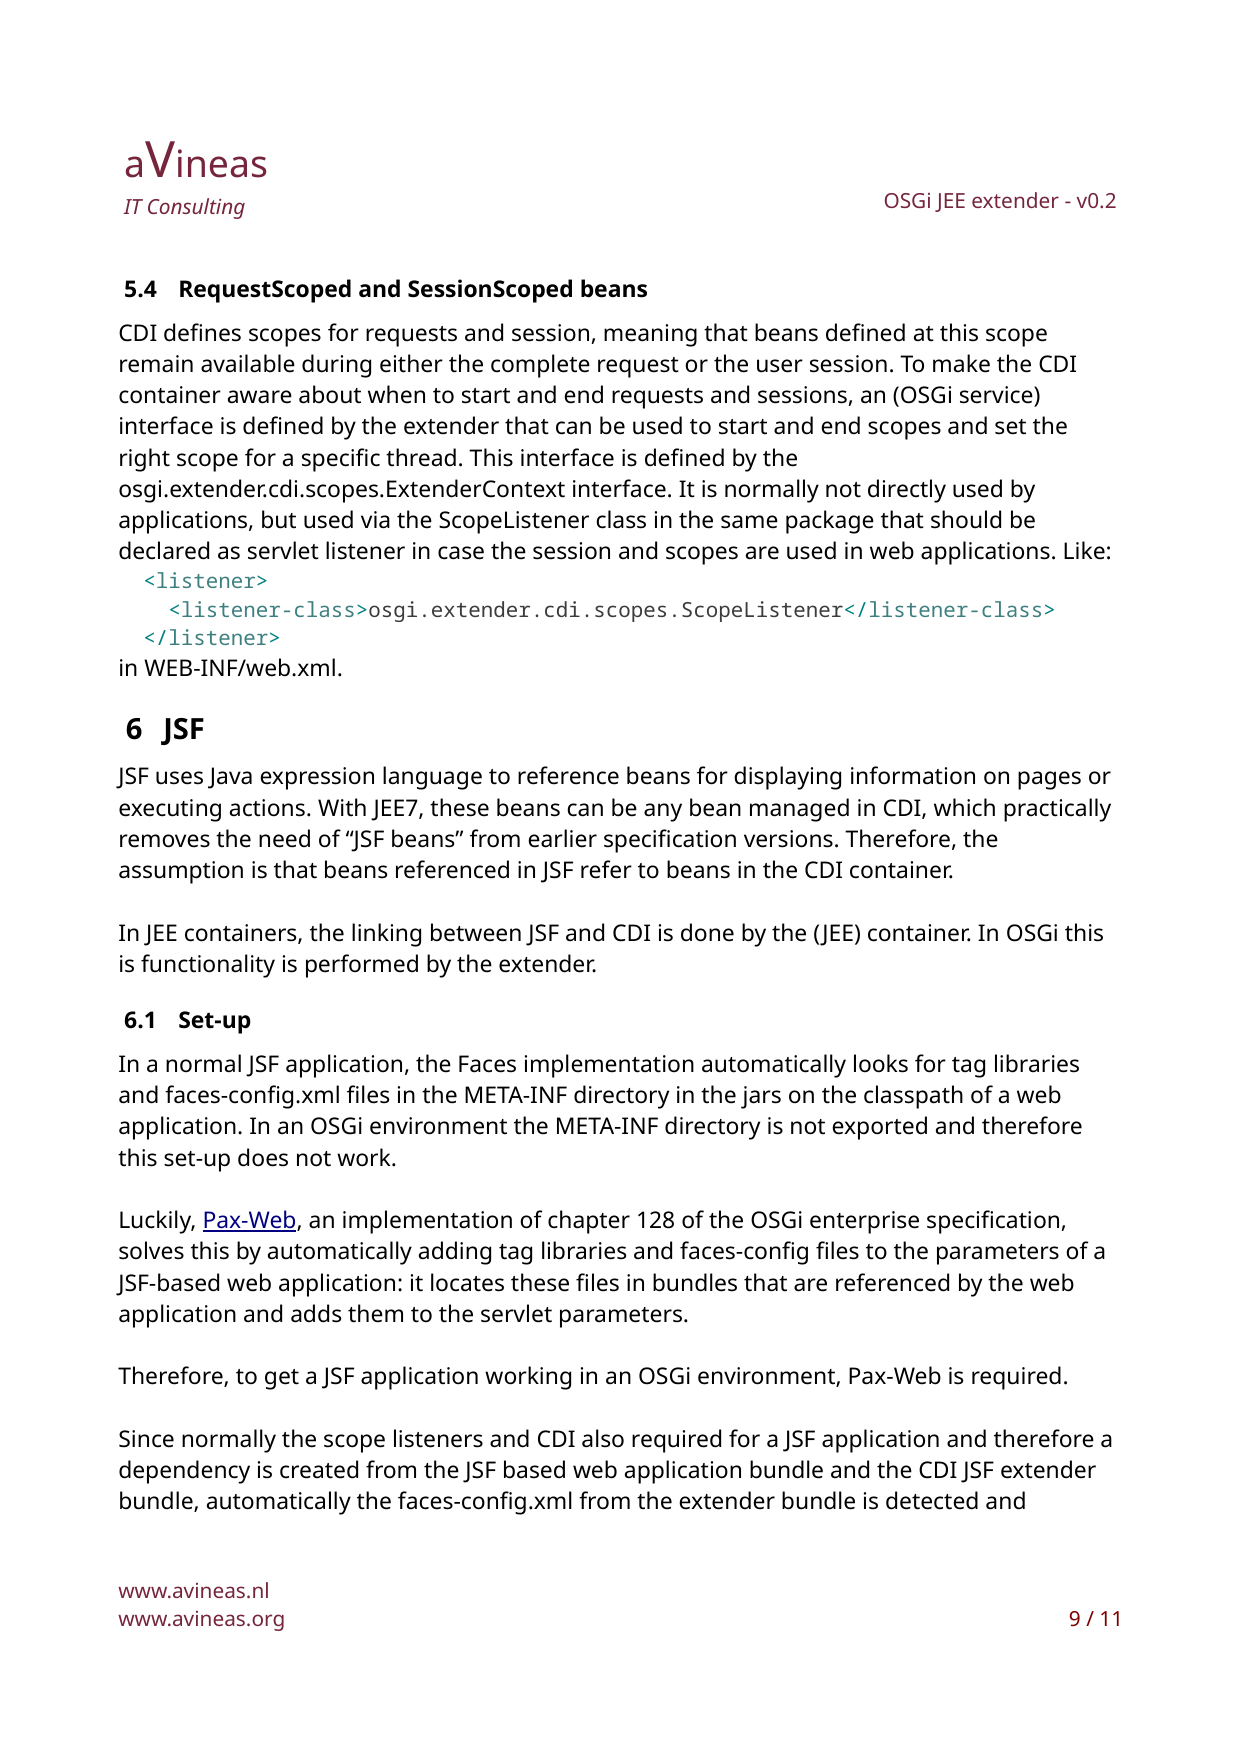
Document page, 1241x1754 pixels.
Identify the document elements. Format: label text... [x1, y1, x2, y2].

text JSF uses Java expression language to reference beans for displaying information on pages or executing actions. With JEE7, these beans can be any bean managed in CDI, which practically removes the need of “JSF beans” from earlier specification versions. Therefore, the assumption is that beans referenced in JSF refer to beans in the CDI container. [118, 760, 1122, 885]
text CDI defines scopes for requests and session, meaning that beans defined at this scope remain available during either the complete request or the user session. To make the CDI container aware about when to start and end requests and sessions, an (OSGi service) interface is defined by the extender that can be used to start and end scopes and set the right scope for a specific thread. This interface is defined by the osgi.extender.cdi.scopes.ExtenderContext interface. It is normally not directly used by applications, but used via the ScopeListener class in the same package that should be declared as servlet listener in case the session and scopes are used in web applications. Like: [118, 316, 1122, 566]
subtitle JSF [118, 708, 1122, 748]
text In JEE containers, the linking between JSF and CDI is done by the (JEE) container. In OSGi this is functionality is performed by the extender. [118, 916, 1122, 979]
text In a normal JSF application, the Faces implementation automatically looks for tag libraries and faces-config.xml files in the META-INF directory in the jars on the classpath of a web application. In an OSGi environment the META-INF directory is not exported and therefore this set-up does not work. [118, 1048, 1122, 1173]
subtitle RequestScoped and SessionScoped beans [118, 273, 1122, 304]
text <listener-class>osgi.extender.cdi.scopes.ScopeListener</listener-class> [118, 595, 1122, 623]
text Since normally the scope listeners and CDI also required for a JSF application and therefore a dependency is created from the JSF based web application bundle and the CDI JSF extender bundle, automatically the faces-config.xml from the extender bundle is detected and [118, 1423, 1122, 1516]
text </listener> [118, 623, 1122, 652]
text <listener> [118, 566, 1122, 595]
subtitle Set-up [118, 1004, 1122, 1035]
text Therefore, to get a JSF application working in an OSGi environment, Pax-Web is required. [118, 1360, 1122, 1391]
text Luckily, Pax-Web, an implementation of chapter 128 of the OSGi enterprise specification, solves this by automatically adding tag libraries and faces-config files to the parameters of a JSF-based web application: it locates these files in bundles that are referenced by the web application and adds them to the servlet parameters. [118, 1204, 1122, 1329]
text in WEB-INF/web.xml. [118, 652, 1122, 683]
